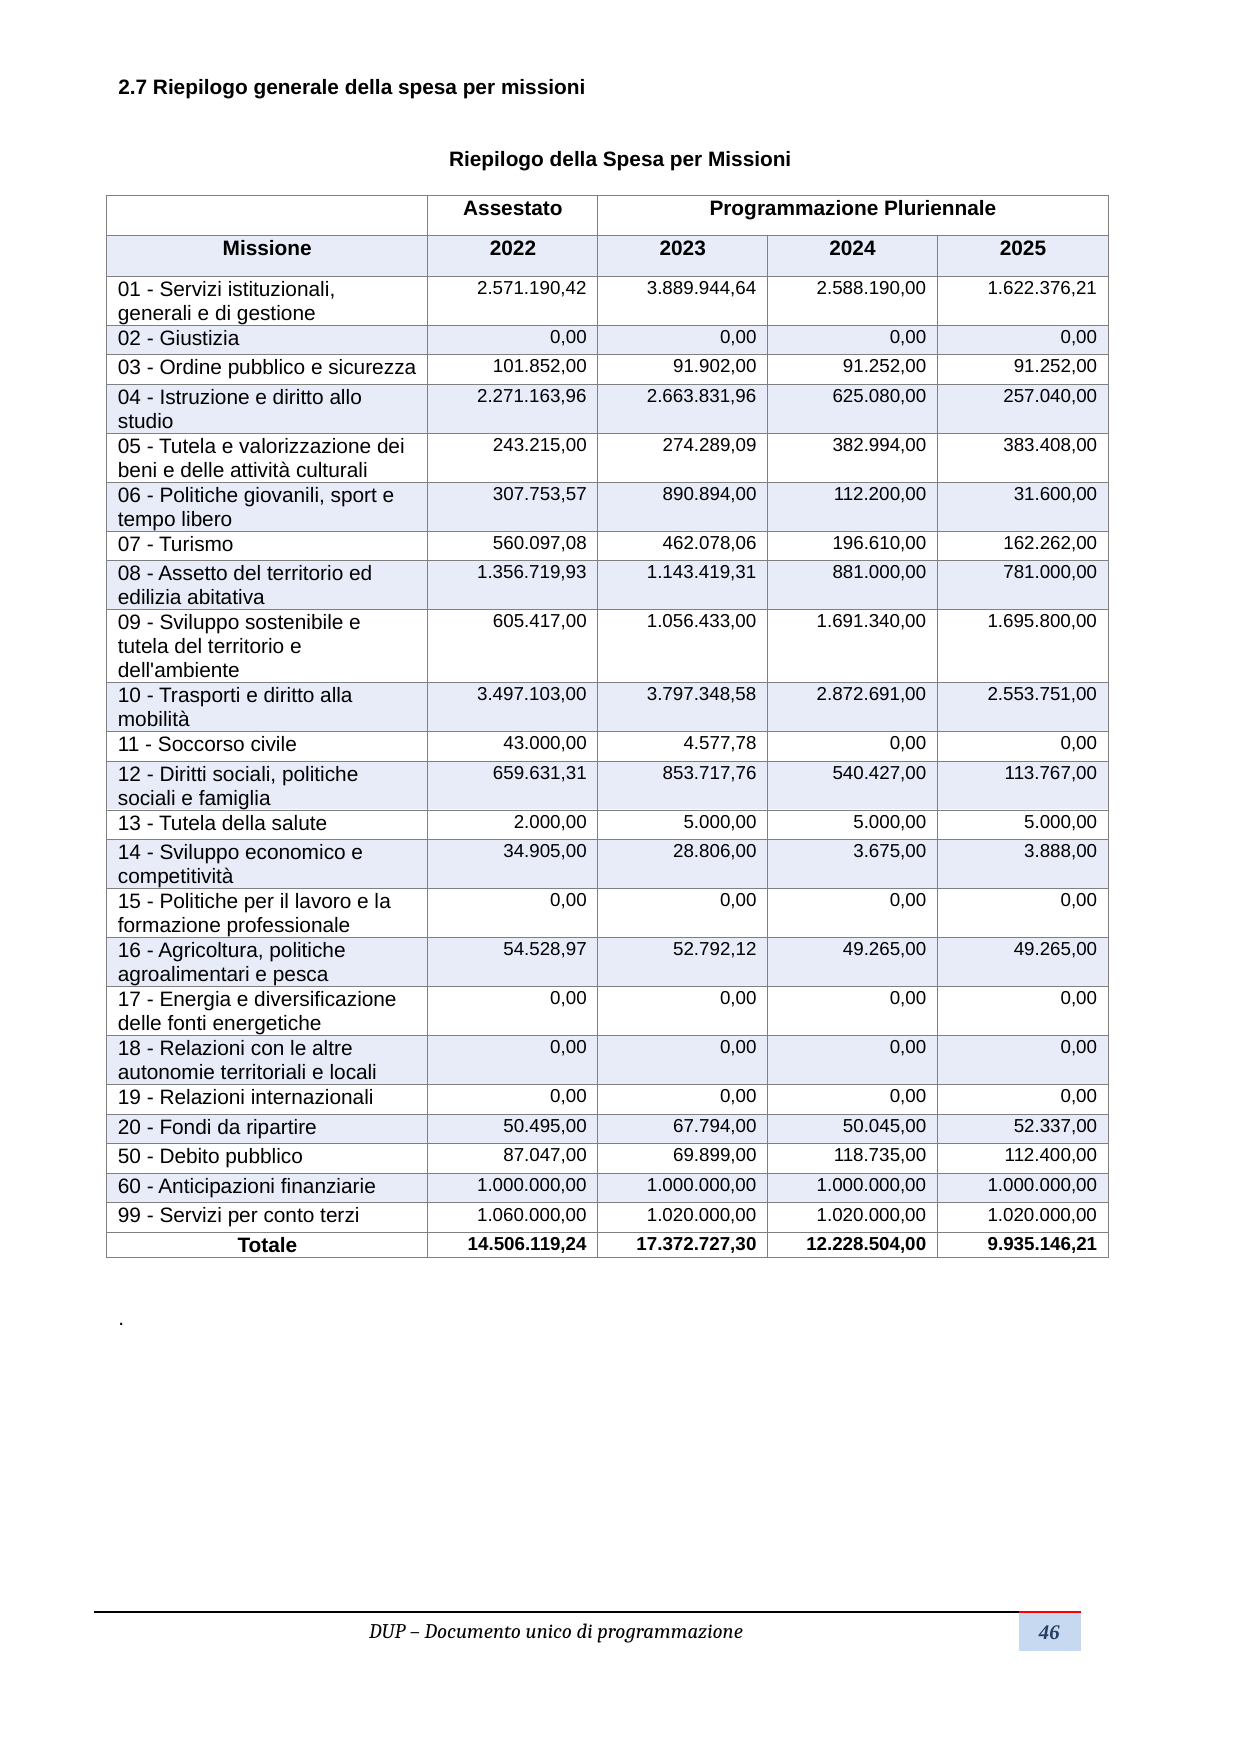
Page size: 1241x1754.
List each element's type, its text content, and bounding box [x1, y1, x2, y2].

table_cell 49.265,00 [768, 938, 937, 986]
table_cell 0,00 [428, 889, 597, 937]
table_cell 2.663.831,96 [598, 385, 767, 433]
table_cell 50.495,00 [428, 1115, 597, 1143]
table_cell 2.000,00 [428, 811, 597, 839]
table_cell 1.691.340,00 [768, 610, 937, 682]
text Riepilogo della Spesa per Missioni [118, 147, 1122, 171]
table_cell 101.852,00 [428, 355, 597, 384]
table_cell 112.200,00 [768, 483, 937, 531]
table_cell 1.143.419,31 [598, 561, 767, 609]
table_cell 0,00 [938, 326, 1108, 354]
table_cell 0,00 [598, 889, 767, 937]
table_header [107, 196, 427, 235]
table_cell 2024 [768, 236, 937, 276]
table_cell 0,00 [938, 1036, 1108, 1084]
table_cell 5.000,00 [598, 811, 767, 839]
table_cell 274.289,09 [598, 434, 767, 482]
table_cell 91.252,00 [938, 355, 1108, 384]
table_cell 12 - Diritti sociali, politiche sociali e famiglia [107, 762, 427, 809]
table_cell 0,00 [428, 1085, 597, 1113]
table_cell 2.553.751,00 [938, 683, 1108, 731]
table_cell 4.577,78 [598, 732, 767, 761]
table_cell 05 - Tutela e valorizzazione dei beni e delle attività culturali [107, 434, 427, 482]
table_cell 0,00 [938, 732, 1108, 761]
table_cell 112.400,00 [938, 1144, 1108, 1173]
table_cell 625.080,00 [768, 385, 937, 433]
table_cell 0,00 [428, 987, 597, 1035]
table_cell 19 - Relazioni internazionali [107, 1085, 427, 1113]
table_cell 540.427,00 [768, 762, 937, 809]
table_cell 257.040,00 [938, 385, 1108, 433]
table_cell 1.020.000,00 [598, 1203, 767, 1232]
table_cell 0,00 [938, 889, 1108, 937]
table_cell 1.000.000,00 [768, 1174, 937, 1202]
table_cell 13 - Tutela della salute [107, 811, 427, 839]
table_cell 1.695.800,00 [938, 610, 1108, 682]
table_cell 43.000,00 [428, 732, 597, 761]
table_cell 0,00 [428, 1036, 597, 1084]
table_cell 14 - Sviluppo economico e competitività [107, 840, 427, 888]
table_cell 196.610,00 [768, 532, 937, 560]
table_cell 383.408,00 [938, 434, 1108, 482]
table_cell 09 - Sviluppo sostenibile e tutela del territorio e dell'ambiente [107, 610, 427, 682]
table_cell 2022 [428, 236, 597, 276]
table_cell 06 - Politiche giovanili, sport e tempo libero [107, 483, 427, 531]
table_cell 0,00 [938, 987, 1108, 1035]
table_cell 853.717,76 [598, 762, 767, 809]
table_cell 781.000,00 [938, 561, 1108, 609]
table_cell 15 - Politiche per il lavoro e la formazione professionale [107, 889, 427, 937]
table_cell 0,00 [598, 1085, 767, 1113]
table_cell 0,00 [768, 1036, 937, 1084]
table_cell 67.794,00 [598, 1115, 767, 1143]
table_cell 0,00 [768, 987, 937, 1035]
table_cell 1.622.376,21 [938, 277, 1108, 324]
table_cell Totale [107, 1233, 427, 1257]
table_cell 01 - Servizi istituzionali, generali e di gestione [107, 277, 427, 324]
table_cell 605.417,00 [428, 610, 597, 682]
table_cell 0,00 [598, 987, 767, 1035]
table_cell 560.097,08 [428, 532, 597, 560]
table_cell 382.994,00 [768, 434, 937, 482]
table_cell 50.045,00 [768, 1115, 937, 1143]
table_cell 2025 [938, 236, 1108, 276]
table_cell Missione [107, 236, 427, 276]
table_cell 16 - Agricoltura, politiche agroalimentari e pesca [107, 938, 427, 986]
table_cell 243.215,00 [428, 434, 597, 482]
table_cell 07 - Turismo [107, 532, 427, 560]
table_cell 34.905,00 [428, 840, 597, 888]
table_cell 1.056.433,00 [598, 610, 767, 682]
table_cell 0,00 [768, 732, 937, 761]
table_cell 31.600,00 [938, 483, 1108, 531]
table_cell 0,00 [428, 326, 597, 354]
table_cell 49.265,00 [938, 938, 1108, 986]
table_cell 659.631,31 [428, 762, 597, 809]
table_cell 0,00 [768, 889, 937, 937]
table_cell 18 - Relazioni con le altre autonomie territoriali e locali [107, 1036, 427, 1084]
table_cell 87.047,00 [428, 1144, 597, 1173]
table_cell 17.372.727,30 [598, 1233, 767, 1257]
table_cell 118.735,00 [768, 1144, 937, 1173]
table_cell 60 - Anticipazioni finanziarie [107, 1174, 427, 1202]
table_cell 1.000.000,00 [938, 1174, 1108, 1202]
table_cell 99 - Servizi per conto terzi [107, 1203, 427, 1232]
table_cell 1.356.719,93 [428, 561, 597, 609]
table_cell 08 - Assetto del territorio ed edilizia abitativa [107, 561, 427, 609]
table_cell 462.078,06 [598, 532, 767, 560]
table_cell 890.894,00 [598, 483, 767, 531]
table_cell 3.675,00 [768, 840, 937, 888]
table_cell 2.271.163,96 [428, 385, 597, 433]
table_cell 12.228.504,00 [768, 1233, 937, 1257]
table_cell 04 - Istruzione e diritto allo studio [107, 385, 427, 433]
table_cell 02 - Giustizia [107, 326, 427, 354]
table_cell 3.497.103,00 [428, 683, 597, 731]
text 2.7 Riepilogo generale della spesa per missioni [118, 75, 1122, 99]
table_cell 113.767,00 [938, 762, 1108, 809]
table_cell 1.020.000,00 [768, 1203, 937, 1232]
table_cell 91.252,00 [768, 355, 937, 384]
table_cell 20 - Fondi da ripartire [107, 1115, 427, 1143]
table_cell 11 - Soccorso civile [107, 732, 427, 761]
table_cell 91.902,00 [598, 355, 767, 384]
table_cell 5.000,00 [938, 811, 1108, 839]
table_cell 0,00 [598, 326, 767, 354]
table_cell 1.000.000,00 [598, 1174, 767, 1202]
table_cell 28.806,00 [598, 840, 767, 888]
table_cell 0,00 [768, 326, 937, 354]
table_cell 14.506.119,24 [428, 1233, 597, 1257]
table_cell 52.792,12 [598, 938, 767, 986]
table_cell 2.571.190,42 [428, 277, 597, 324]
table_cell 17 - Energia e diversificazione delle fonti energetiche [107, 987, 427, 1035]
table_header Assestato [428, 196, 597, 235]
table_cell 1.020.000,00 [938, 1203, 1108, 1232]
table_cell 50 - Debito pubblico [107, 1144, 427, 1173]
table_cell 9.935.146,21 [938, 1233, 1108, 1257]
table_cell 0,00 [768, 1085, 937, 1113]
table_header Programmazione Pluriennale [598, 196, 1108, 235]
table_cell 307.753,57 [428, 483, 597, 531]
table_cell 10 - Trasporti e diritto alla mobilità [107, 683, 427, 731]
table_cell 69.899,00 [598, 1144, 767, 1173]
table_cell 1.000.000,00 [428, 1174, 597, 1202]
table_cell 3.797.348,58 [598, 683, 767, 731]
table_cell 2.872.691,00 [768, 683, 937, 731]
text . [118, 1306, 1122, 1330]
table_cell 03 - Ordine pubblico e sicurezza [107, 355, 427, 384]
table_cell 0,00 [938, 1085, 1108, 1113]
table_cell 54.528,97 [428, 938, 597, 986]
table_cell 2.588.190,00 [768, 277, 937, 324]
table_cell 3.888,00 [938, 840, 1108, 888]
table_cell 162.262,00 [938, 532, 1108, 560]
table_cell 1.060.000,00 [428, 1203, 597, 1232]
table_cell 881.000,00 [768, 561, 937, 609]
table_cell 3.889.944,64 [598, 277, 767, 324]
table_cell 52.337,00 [938, 1115, 1108, 1143]
table_cell 2023 [598, 236, 767, 276]
table_cell 5.000,00 [768, 811, 937, 839]
table_cell 0,00 [598, 1036, 767, 1084]
